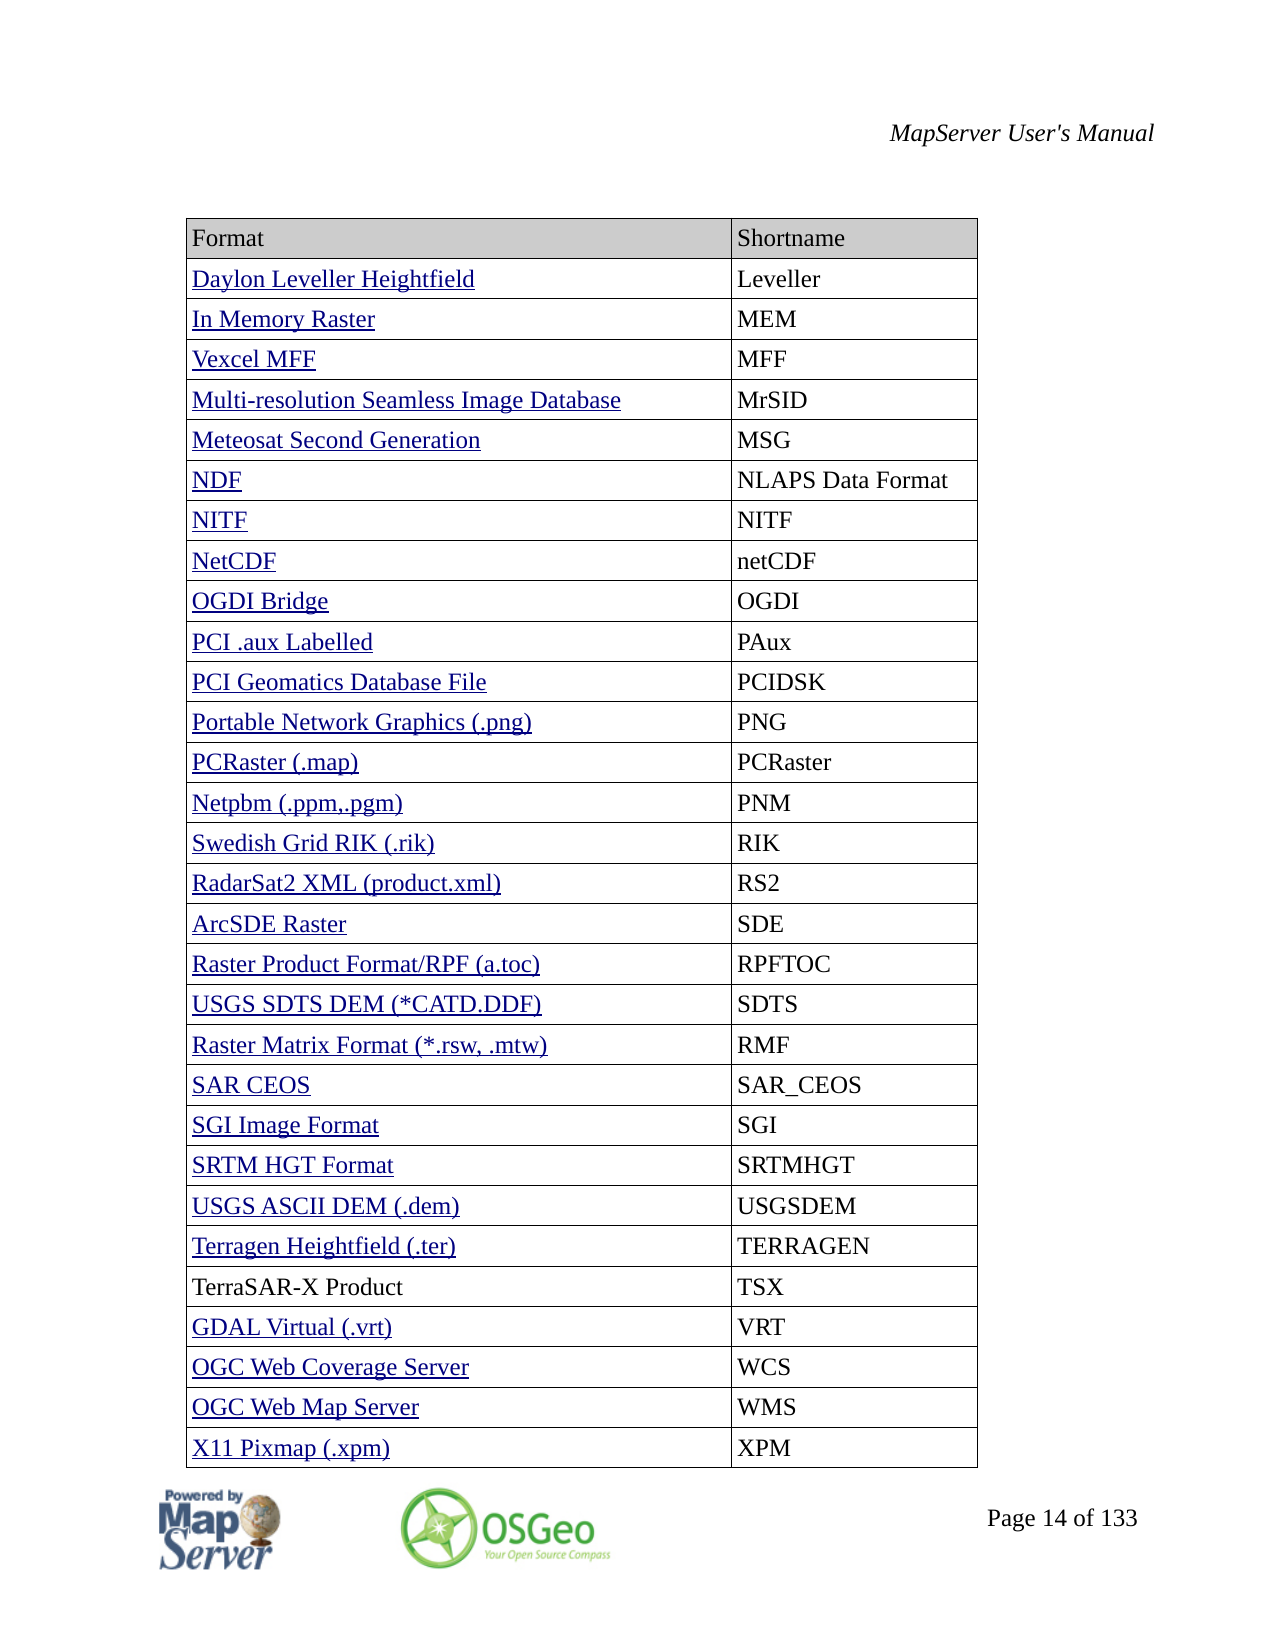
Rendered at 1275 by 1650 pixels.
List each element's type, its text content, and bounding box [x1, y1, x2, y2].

table_cell TSX [732, 1267, 977, 1306]
table_cell RMF [732, 1025, 977, 1064]
table_cell PNM [732, 783, 977, 822]
table_cell RS2 [732, 864, 977, 903]
table_cell SDE [732, 904, 977, 943]
table_cell USGSDEM [732, 1186, 977, 1225]
table_cell MEM [732, 299, 977, 338]
table_cell Vexcel MFF [187, 340, 731, 379]
table_cell Meteosat Second Generation [187, 420, 731, 459]
table_cell Netpbm (.ppm,.pgm) [187, 783, 731, 822]
table_cell OGDI Bridge [187, 581, 731, 621]
table_header Format [187, 219, 731, 258]
table_cell USGS SDTS DEM (*CATD.DDF) [187, 985, 731, 1024]
table_cell Swedish Grid RIK (.rik) [187, 823, 731, 863]
picture [158, 1489, 283, 1571]
table_cell USGS ASCII DEM (.dem) [187, 1186, 731, 1225]
table_cell GDAL Virtual (.vrt) [187, 1307, 731, 1346]
picture [377, 1473, 624, 1589]
table_cell RadarSat2 XML (product.xml) [187, 864, 731, 903]
table_cell Multi-resolution Seamless Image Database [187, 380, 731, 419]
table_cell ArcSDE Raster [187, 904, 731, 943]
table_cell OGC Web Map Server [187, 1388, 731, 1427]
table_cell XPM [732, 1428, 977, 1467]
table_cell VRT [732, 1307, 977, 1346]
table_cell Raster Product Format/RPF (a.toc) [187, 944, 731, 983]
table_cell PCI .aux Labelled [187, 622, 731, 661]
table_cell Terragen Heightfield (.ter) [187, 1226, 731, 1266]
table_cell PCI Geomatics Database File [187, 662, 731, 701]
table_cell TerraSAR-X Product [187, 1267, 731, 1306]
table_cell PCRaster [732, 743, 977, 782]
table_cell RPFTOC [732, 944, 977, 983]
table_cell NDF [187, 461, 731, 500]
table_cell PAux [732, 622, 977, 661]
table_cell SDTS [732, 985, 977, 1024]
table_cell Raster Matrix Format (*.rsw, .mtw) [187, 1025, 731, 1064]
table_cell SAR_CEOS [732, 1065, 977, 1104]
table_cell netCDF [732, 541, 977, 580]
table_cell NITF [187, 501, 731, 540]
table_cell PCRaster (.map) [187, 743, 731, 782]
table_cell SGI Image Format [187, 1106, 731, 1145]
table_cell NetCDF [187, 541, 731, 580]
table_cell TERRAGEN [732, 1226, 977, 1266]
table_cell Daylon Leveller Heightfield [187, 259, 731, 298]
table_cell RIK [732, 823, 977, 863]
table_cell NITF [732, 501, 977, 540]
table_cell PNG [732, 702, 977, 742]
table_cell OGC Web Coverage Server [187, 1347, 731, 1387]
table_cell SRTMHGT [732, 1146, 977, 1185]
table_cell MSG [732, 420, 977, 459]
table_cell In Memory Raster [187, 299, 731, 338]
table_cell Leveller [732, 259, 977, 298]
table_cell OGDI [732, 581, 977, 621]
table_cell WCS [732, 1347, 977, 1387]
table_cell SRTM HGT Format [187, 1146, 731, 1185]
table_cell MFF [732, 340, 977, 379]
table_cell X11 Pixmap (.xpm) [187, 1428, 731, 1467]
table_header Shortname [732, 219, 977, 258]
table_cell WMS [732, 1388, 977, 1427]
table_cell MrSID [732, 380, 977, 419]
table_cell SGI [732, 1106, 977, 1145]
table_cell Portable Network Graphics (.png) [187, 702, 731, 742]
table_cell NLAPS Data Format [732, 461, 977, 500]
table_cell SAR CEOS [187, 1065, 731, 1104]
table_cell PCIDSK [732, 662, 977, 701]
